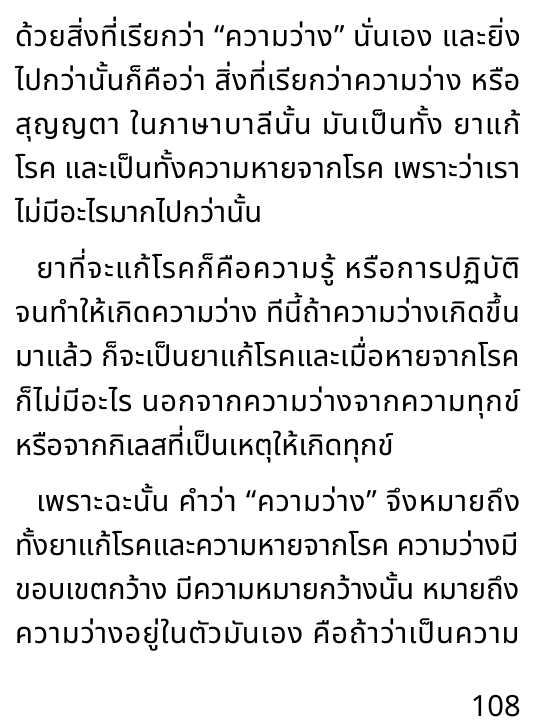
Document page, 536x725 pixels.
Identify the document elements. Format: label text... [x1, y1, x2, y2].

text เพราะฉะนั้น คำว่า “ความว่าง” จึงหมายถึงทั้งยาแก้โรคและความหายจากโรค ความว่างมีขอบเขตกว้าง มีความหมายกว้างนั้น หมายถึงความว่างอยู่ในตัวมันเอง คือถ้าว่าเป็นความ [15, 481, 521, 657]
text ด้วยสิ่งที่เรียกว่า “ความว่าง” นั่นเอง และยิ่งไปกว่านั้นก็คือว่า สิ่งที่เรียกว่าความว่าง หรือ สุญญตา ในภาษาบาลีนั้น มันเป็นทั้ง ยาแก้โรค และเป็นทั้งความหายจากโรค เพราะว่าเราไม่มีอะไรมากไปกว่านั้น [15, 15, 521, 235]
text ยาที่จะแก้โรคก็คือความรู้ หรือการปฏิบัติ จนทำให้เกิดความว่าง ทีนี้ถ้าความว่างเกิดขึ้นมาแล้ว ก็จะเป็นยาแก้โรคและเมื่อหายจากโรค ก็ไม่มีอะไร นอกจากความว่างจากความทุกข์ หรือจากกิเลสที่เป็นเหตุให้เกิดทุกข์ [15, 248, 521, 468]
